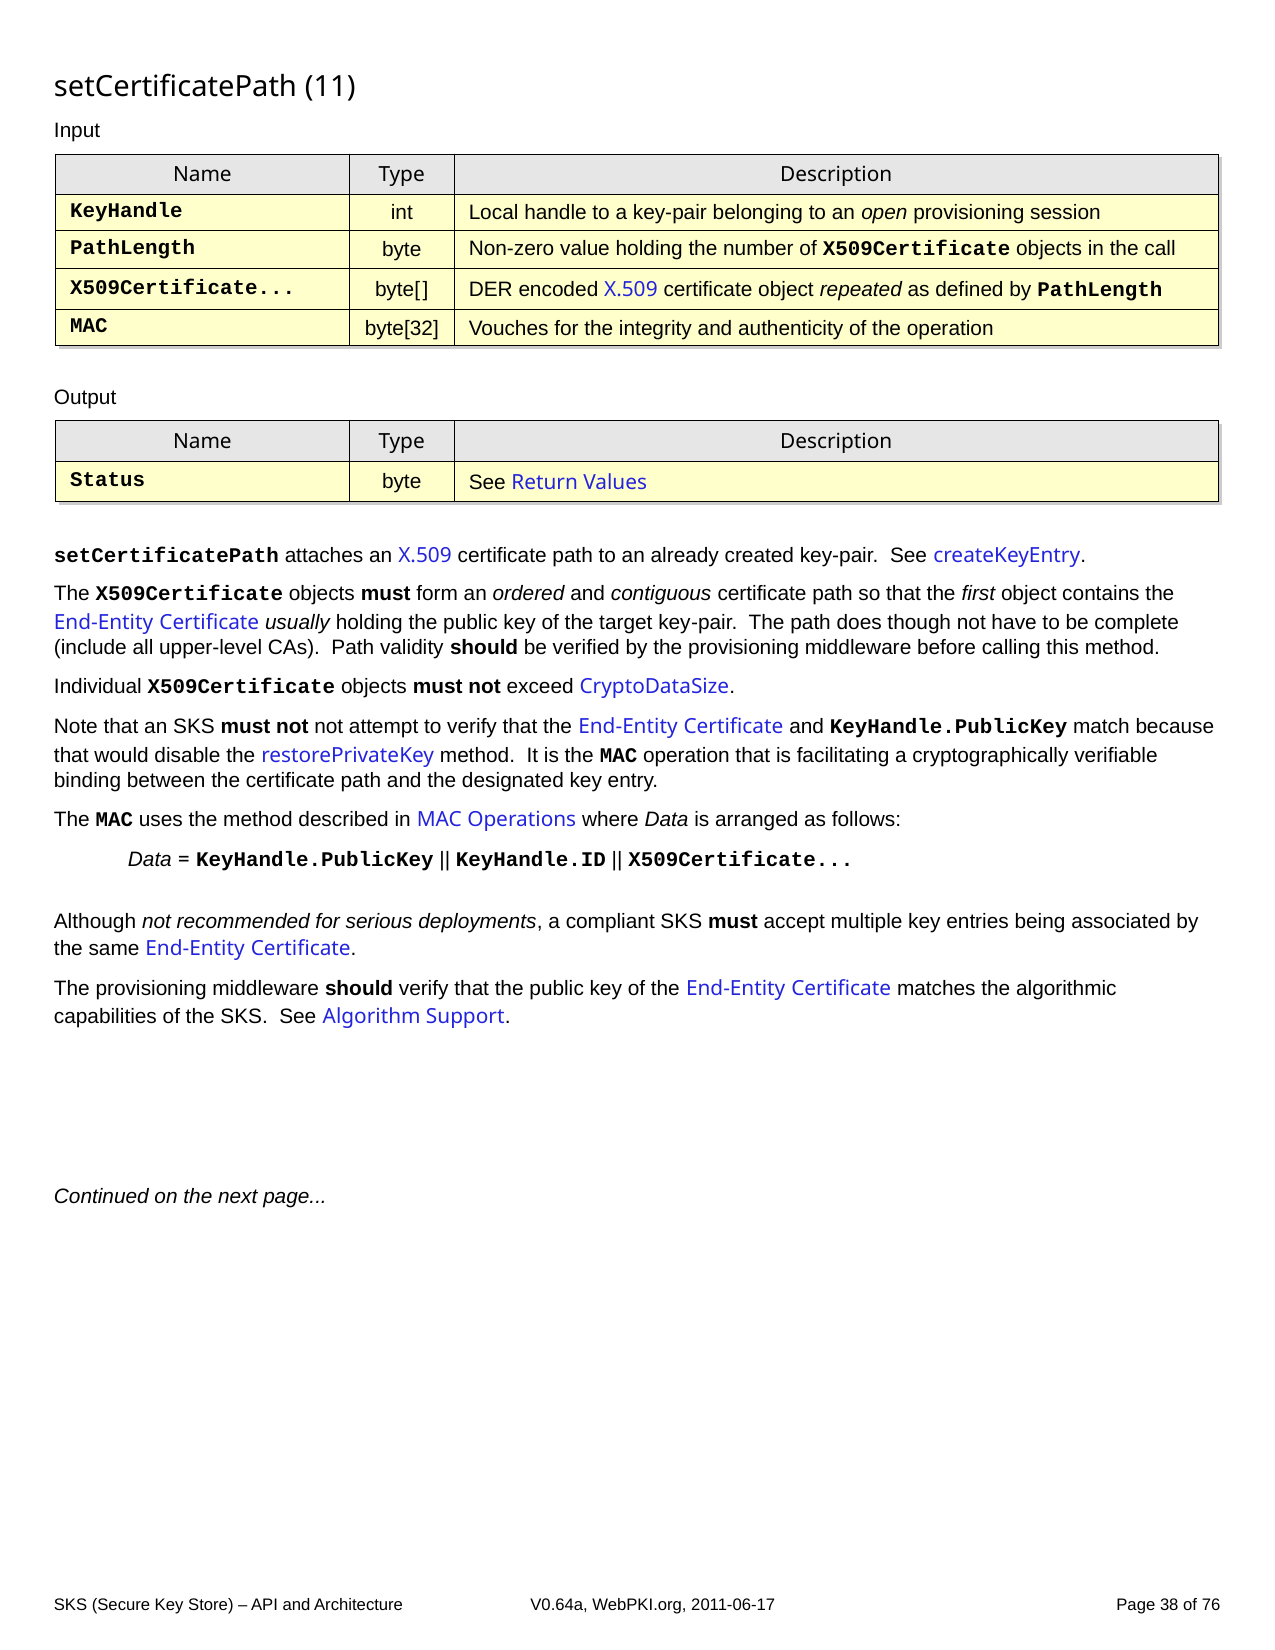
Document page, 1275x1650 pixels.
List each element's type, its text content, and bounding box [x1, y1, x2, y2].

table_header Name [56, 155, 349, 194]
table_header Name [56, 421, 349, 461]
table_cell Local handle to a key-pair belonging to an open provisioning session [455, 195, 1218, 230]
table_cell Non-zero value holding the number of X509Certificate objects in the call [455, 231, 1218, 268]
text setCertificatePath attaches an X.509 certificate path to an already created key-pair. See createKeyEntry. [54, 541, 1221, 569]
table_cell byte [350, 462, 454, 501]
table_cell byte⁮[32] [350, 310, 454, 345]
table_cell See Return Values [455, 462, 1218, 501]
table_cell KeyHandle [56, 195, 349, 230]
table_header Description [455, 421, 1218, 461]
table_cell byte⁮[ ] [350, 269, 454, 309]
text Data = KeyHandle.PublicKey || KeyHandle.ID || X509Certificate... [54, 844, 1221, 873]
text Input [54, 118, 1221, 142]
table_cell X509Certificate... [56, 269, 349, 309]
table_header Type [350, 155, 454, 194]
table_cell int [350, 195, 454, 230]
subtitle setCertificatePath (11) [54, 66, 1221, 105]
text Continued on the next page... [54, 1184, 1221, 1208]
table_cell DER encoded X.509 certificate object repeated as defined by PathLength‪‫‬‭‪‏‪‏‎ [455, 269, 1218, 309]
text Although not recommended for serious deployments, a compliant SKS must accept multiple key entries being associated by the same End-Entity Certificate. [54, 909, 1221, 961]
text Output [54, 385, 1221, 409]
table_cell PathLength [56, 231, 349, 268]
text Note that an SKS must not not attempt to verify that the End-Entity Certificate and KeyHandle.PublicKey match because that would disable the restorePrivateKey method. It is the MAC operation that is facilitating a cryptographically verifiable binding between the certificate path and the designated key entry. [54, 711, 1221, 792]
text The X509Certificate objects must form an ordered and contiguous certificate path so that the first object contains the End-Entity Certificate usually holding the public key of the target key‑pair. The path does though not have to be complete (include all upper-level CAs). Path validity should be verified by the provisioning middleware before calling this method. [54, 581, 1221, 659]
table_header Type [350, 421, 454, 461]
table_cell byte [350, 231, 454, 268]
text The provisioning middleware should verify that the public key of the End-Entity Certificate matches the algorithmic capabilities of the SKS. See Algorithm Support. [54, 973, 1221, 1030]
text Individual X509Certificate objects must not exceed CryptoDataSize. [54, 671, 1221, 699]
table_cell MAC [56, 310, 349, 345]
table_cell Status [56, 462, 349, 501]
table_cell Vouches for the integrity and authenticity of the operation [455, 310, 1218, 345]
text The MAC uses the method described in MAC Operations where Data is arranged as follows: [54, 804, 1221, 833]
table_header Description [455, 155, 1218, 194]
